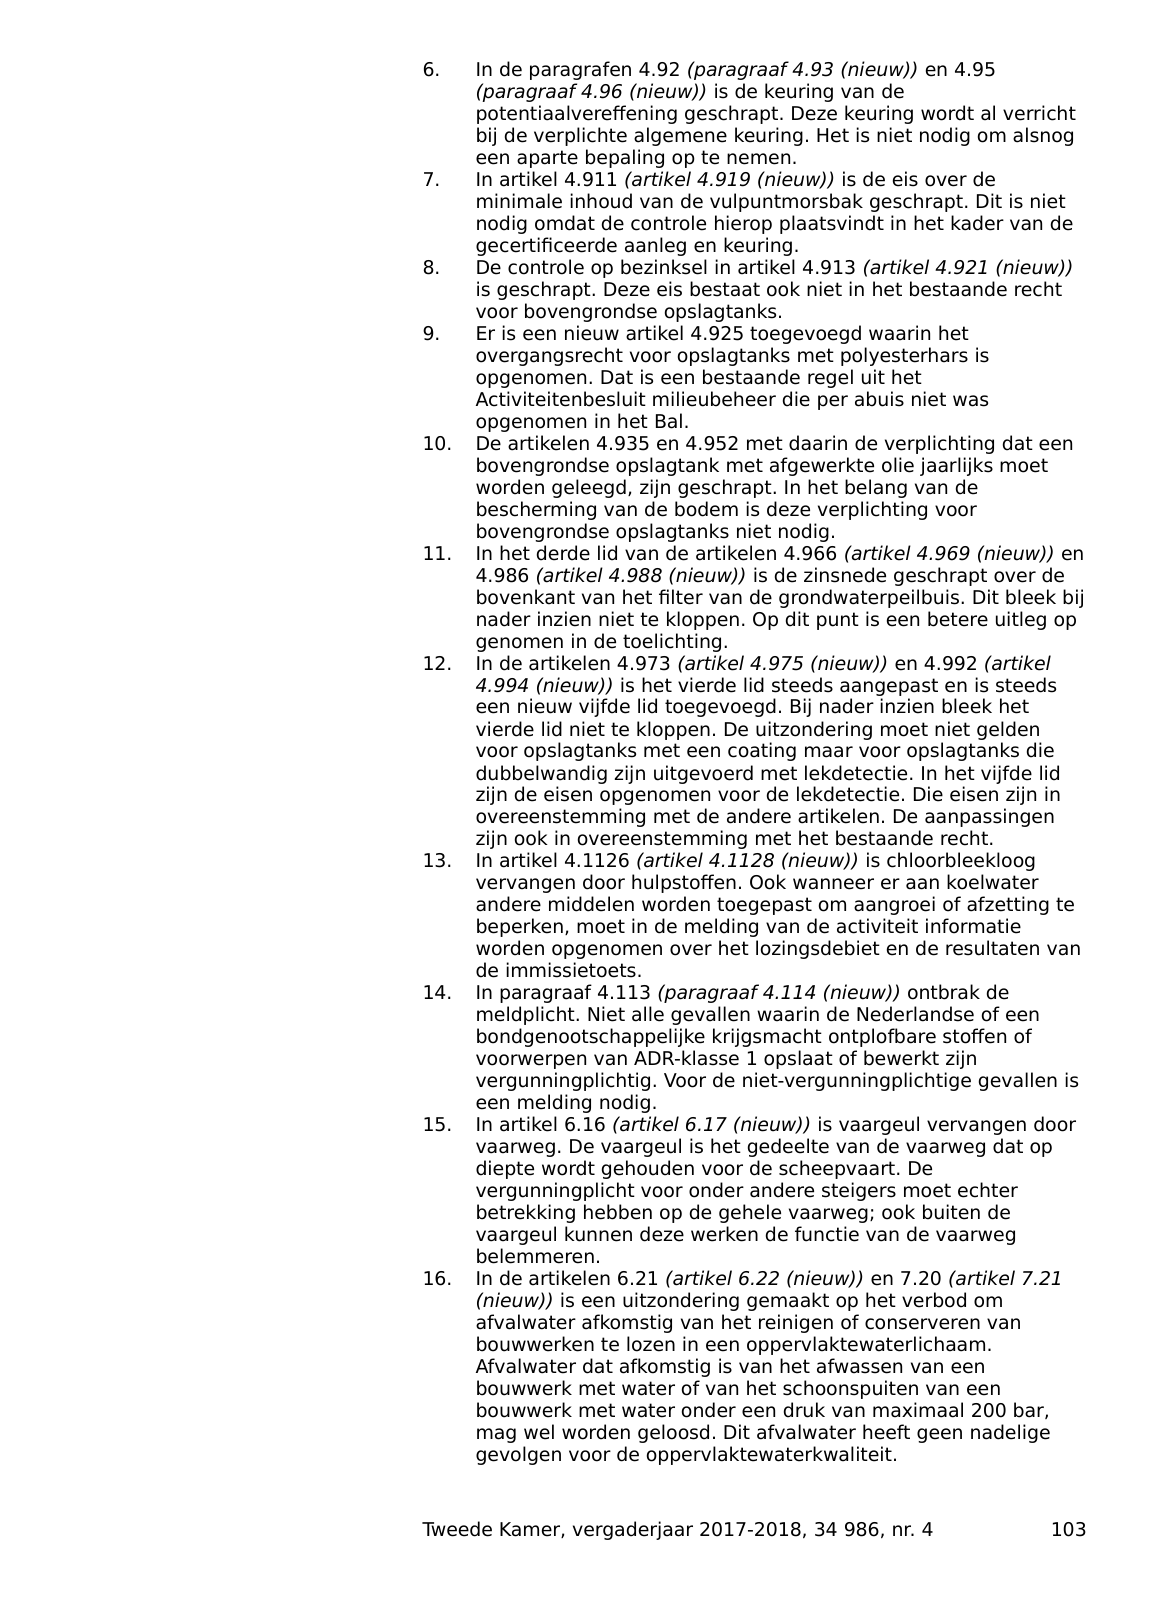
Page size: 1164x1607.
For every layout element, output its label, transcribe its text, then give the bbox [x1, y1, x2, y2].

text 15. In artikel 6.16 (artikel 6.17 (nieuw)) is vaargeul vervangen door vaarweg. De vaargeul is het gedeelte van de vaarweg dat op diepte wordt gehouden voor de scheepvaart. De vergunningplicht voor onder andere steigers moet echter betrekking hebben op de gehele vaarweg; ook buiten de vaargeul kunnen deze werken de functie van de vaarweg belemmeren. [422, 1114, 1087, 1268]
text 7. In artikel 4.911 (artikel 4.919 (nieuw)) is de eis over de minimale inhoud van de vulpuntmorsbak geschrapt. Dit is niet nodig omdat de controle hierop plaatsvindt in het kader van de gecertificeerde aanleg en keuring. [422, 169, 1087, 257]
text 9. Er is een nieuw artikel 4.925 toegevoegd waarin het overgangsrecht voor opslagtanks met polyesterhars is opgenomen. Dat is een bestaande regel uit het Activiteitenbesluit milieubeheer die per abuis niet was opgenomen in het Bal. [422, 323, 1087, 433]
text 8. De controle op bezinksel in artikel 4.913 (artikel 4.921 (nieuw)) is geschrapt. Deze eis bestaat ook niet in het bestaande recht voor bovengrondse opslagtanks. [422, 257, 1087, 323]
text 6. In de paragrafen 4.92 (paragraaf 4.93 (nieuw)) en 4.95 (paragraaf 4.96 (nieuw)) is de keuring van de potentiaalvereffening geschrapt. Deze keuring wordt al verricht bij de verplichte algemene keuring. Het is niet nodig om alsnog een aparte bepaling op te nemen. [422, 59, 1087, 169]
text 14. In paragraaf 4.113 (paragraaf 4.114 (nieuw)) ontbrak de meldplicht. Niet alle gevallen waarin de Nederlandse of een bondgenootschappelijke krijgsmacht ontplofbare stoffen of voorwerpen van ADR-klasse 1 opslaat of bewerkt zijn vergunningplichtig. Voor de niet-vergunningplichtige gevallen is een melding nodig. [422, 982, 1087, 1114]
text 10. De artikelen 4.935 en 4.952 met daarin de verplichting dat een bovengrondse opslagtank met afgewerkte olie jaarlijks moet worden geleegd, zijn geschrapt. In het belang van de bescherming van de bodem is deze verplichting voor bovengrondse opslagtanks niet nodig. [422, 433, 1087, 543]
text 12. In de artikelen 4.973 (artikel 4.975 (nieuw)) en 4.992 (artikel 4.994 (nieuw)) is het vierde lid steeds aangepast en is steeds een nieuw vijfde lid toegevoegd. Bij nader inzien bleek het vierde lid niet te kloppen. De uitzondering moet niet gelden voor opslagtanks met een coating maar voor opslagtanks die dubbelwandig zijn uitgevoerd met lekdetectie. In het vijfde lid zijn de eisen opgenomen voor de lekdetectie. Die eisen zijn in overeenstemming met de andere artikelen. De aanpassingen zijn ook in overeenstemming met het bestaande recht. [422, 652, 1087, 850]
text 16. In de artikelen 6.21 (artikel 6.22 (nieuw)) en 7.20 (artikel 7.21 (nieuw)) is een uitzondering gemaakt op het verbod om afvalwater afkomstig van het reinigen of conserveren van bouwwerken te lozen in een oppervlaktewaterlichaam. Afvalwater dat afkomstig is van het afwassen van een bouwwerk met water of van het schoonspuiten van een bouwwerk met water onder een druk van maximaal 200 bar, mag wel worden geloosd. Dit afvalwater heeft geen nadelige gevolgen voor de oppervlaktewaterkwaliteit. [422, 1268, 1087, 1466]
text 11. In het derde lid van de artikelen 4.966 (artikel 4.969 (nieuw)) en 4.986 (artikel 4.988 (nieuw)) is de zinsnede geschrapt over de bovenkant van het filter van de grondwaterpeilbuis. Dit bleek bij nader inzien niet te kloppen. Op dit punt is een betere uitleg op genomen in de toelichting. [422, 543, 1087, 652]
text 13. In artikel 4.1126 (artikel 4.1128 (nieuw)) is chloorbleekloog vervangen door hulpstoffen. Ook wanneer er aan koelwater andere middelen worden toegepast om aangroei of afzetting te beperken, moet in de melding van de activiteit informatie worden opgenomen over het lozingsdebiet en de resultaten van de immissietoets. [422, 850, 1087, 982]
